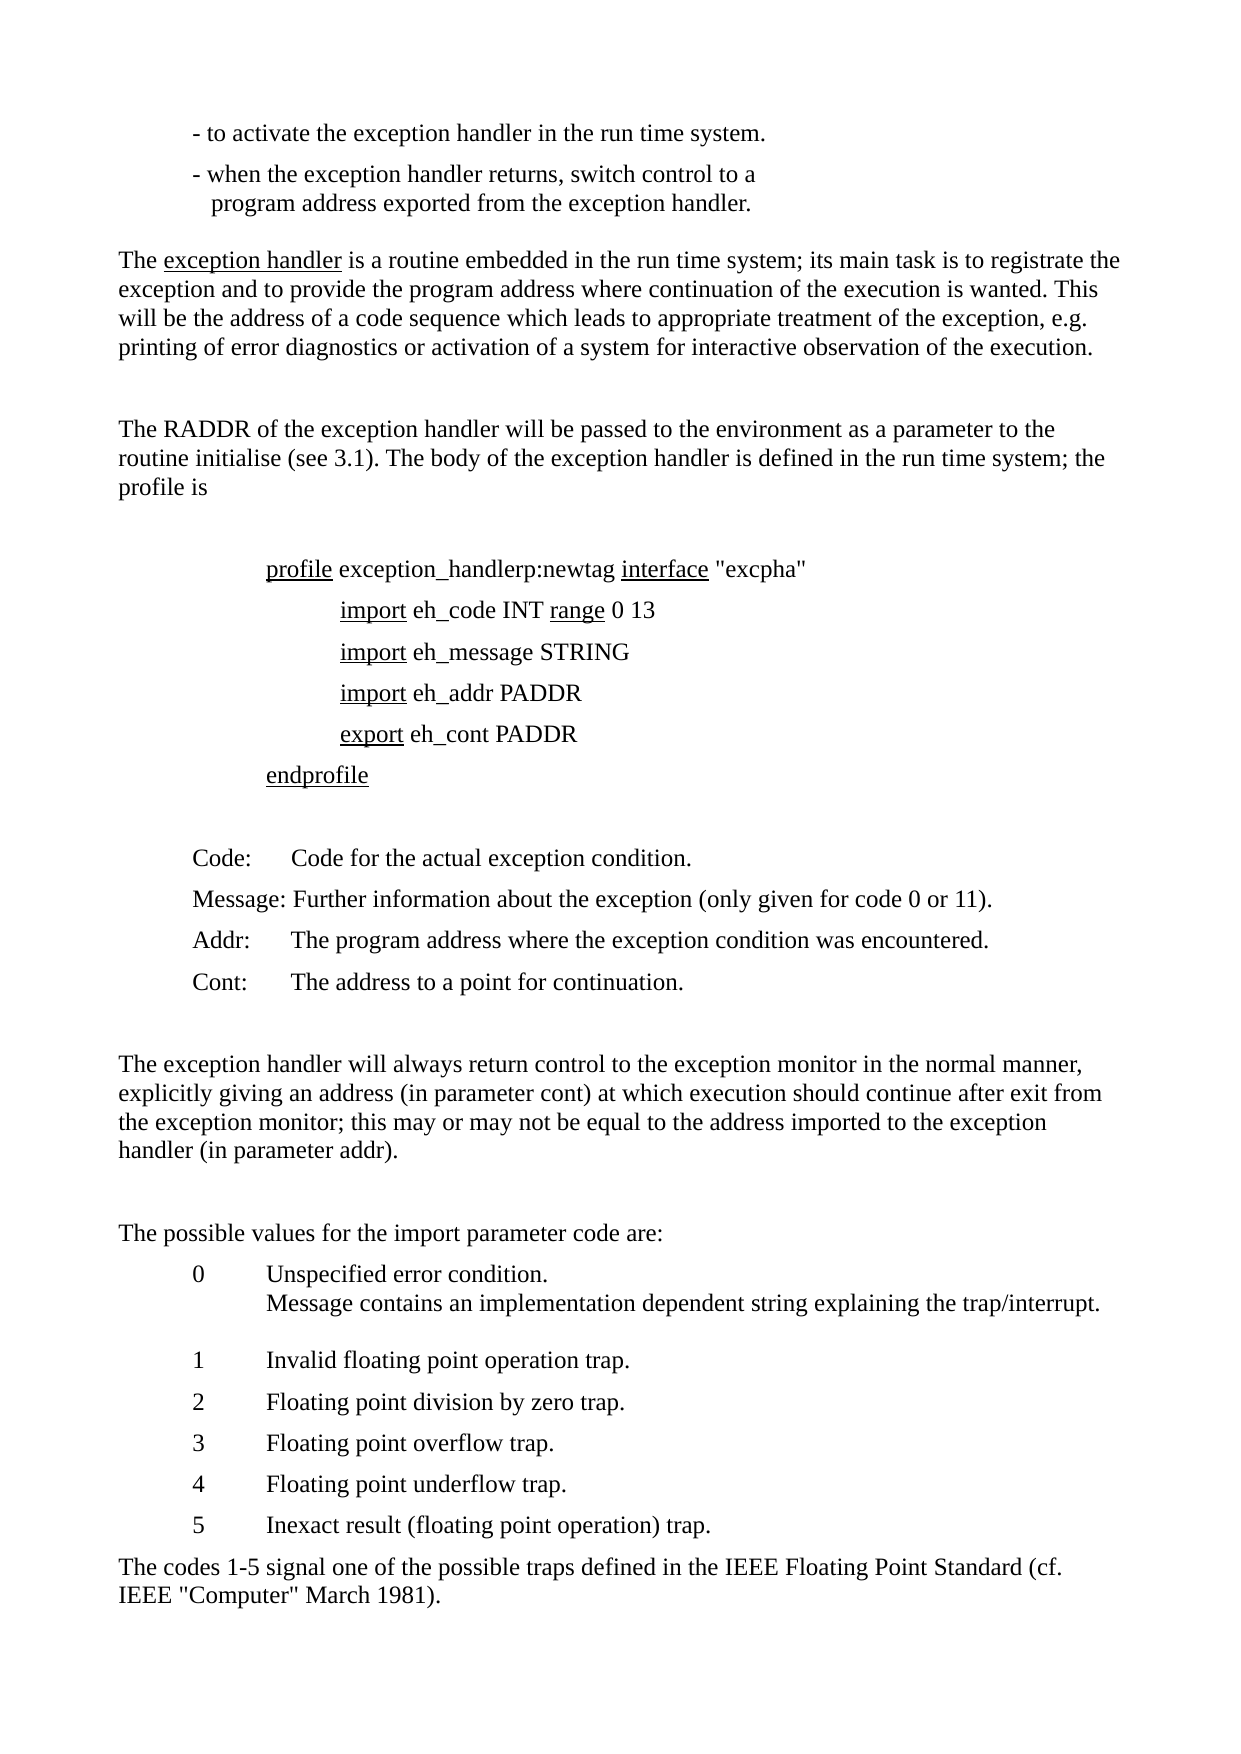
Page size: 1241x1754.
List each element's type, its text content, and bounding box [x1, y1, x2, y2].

text Message contains an implementation dependent string explaining the trap/interrupt. [118, 1288, 1122, 1317]
text program address exported from the exception handler. [118, 188, 1122, 217]
text - to activate the exception handler in the run time system. [118, 118, 1122, 147]
text import eh_code INT range 0 13 [118, 596, 1122, 624]
text Cont: The address to a point for continuation. [118, 967, 1122, 996]
text The RADDR of the exception handler will be passed to the environment as a parameter to the routine initialise (see 3.1). The body of the exception handler is defined in the run time system; the profile is [118, 414, 1122, 501]
text import eh_message STRING [118, 637, 1122, 666]
text The codes 1-5 signal one of the possible traps defined in the IEEE Floating Point Standard (cf. IEEE "Computer" March 1981). [118, 1552, 1122, 1609]
text Message: Further information about the exception (only given for code 0 or 11). [118, 884, 1122, 913]
text 4 Floating point underflow trap. [118, 1469, 1122, 1498]
text import eh_addr PADDR [118, 678, 1122, 707]
text 3 Floating point overflow trap. [118, 1428, 1122, 1457]
text export eh_cont PADDR [118, 719, 1122, 748]
text Code: Code for the actual exception condition. [118, 843, 1122, 872]
text profile exception_handlerp:newtag interface "excpha" [118, 554, 1122, 583]
text 5 Inexact result (floating point operation) trap. [118, 1511, 1122, 1539]
text 0 Unspecified error condition. [118, 1259, 1122, 1288]
text 1 Invalid floating point operation trap. [118, 1346, 1122, 1374]
text 2 Floating point division by zero trap. [118, 1387, 1122, 1416]
text The exception handler will always return control to the exception monitor in the normal manner, explicitly giving an address (in parameter cont) at which execution should continue after exit from the exception monitor; this may or may not be equal to the address imported to the exception handler (in parameter addr). [118, 1049, 1122, 1164]
text Addr: The program address where the exception condition was encountered. [118, 926, 1122, 954]
text The exception handler is a routine embedded in the run time system; its main task is to registrate the exception and to provide the program address where continuation of the execution is wanted. This will be the address of a code sequence which leads to appropriate treatment of the exception, e.g. printing of error diagnostics or activation of a system for interactive observation of the execution. [118, 246, 1122, 361]
text - when the exception handler returns, switch control to a [118, 159, 1122, 188]
text The possible values for the import parameter code are: [118, 1218, 1122, 1247]
text endprofile [118, 761, 1122, 789]
